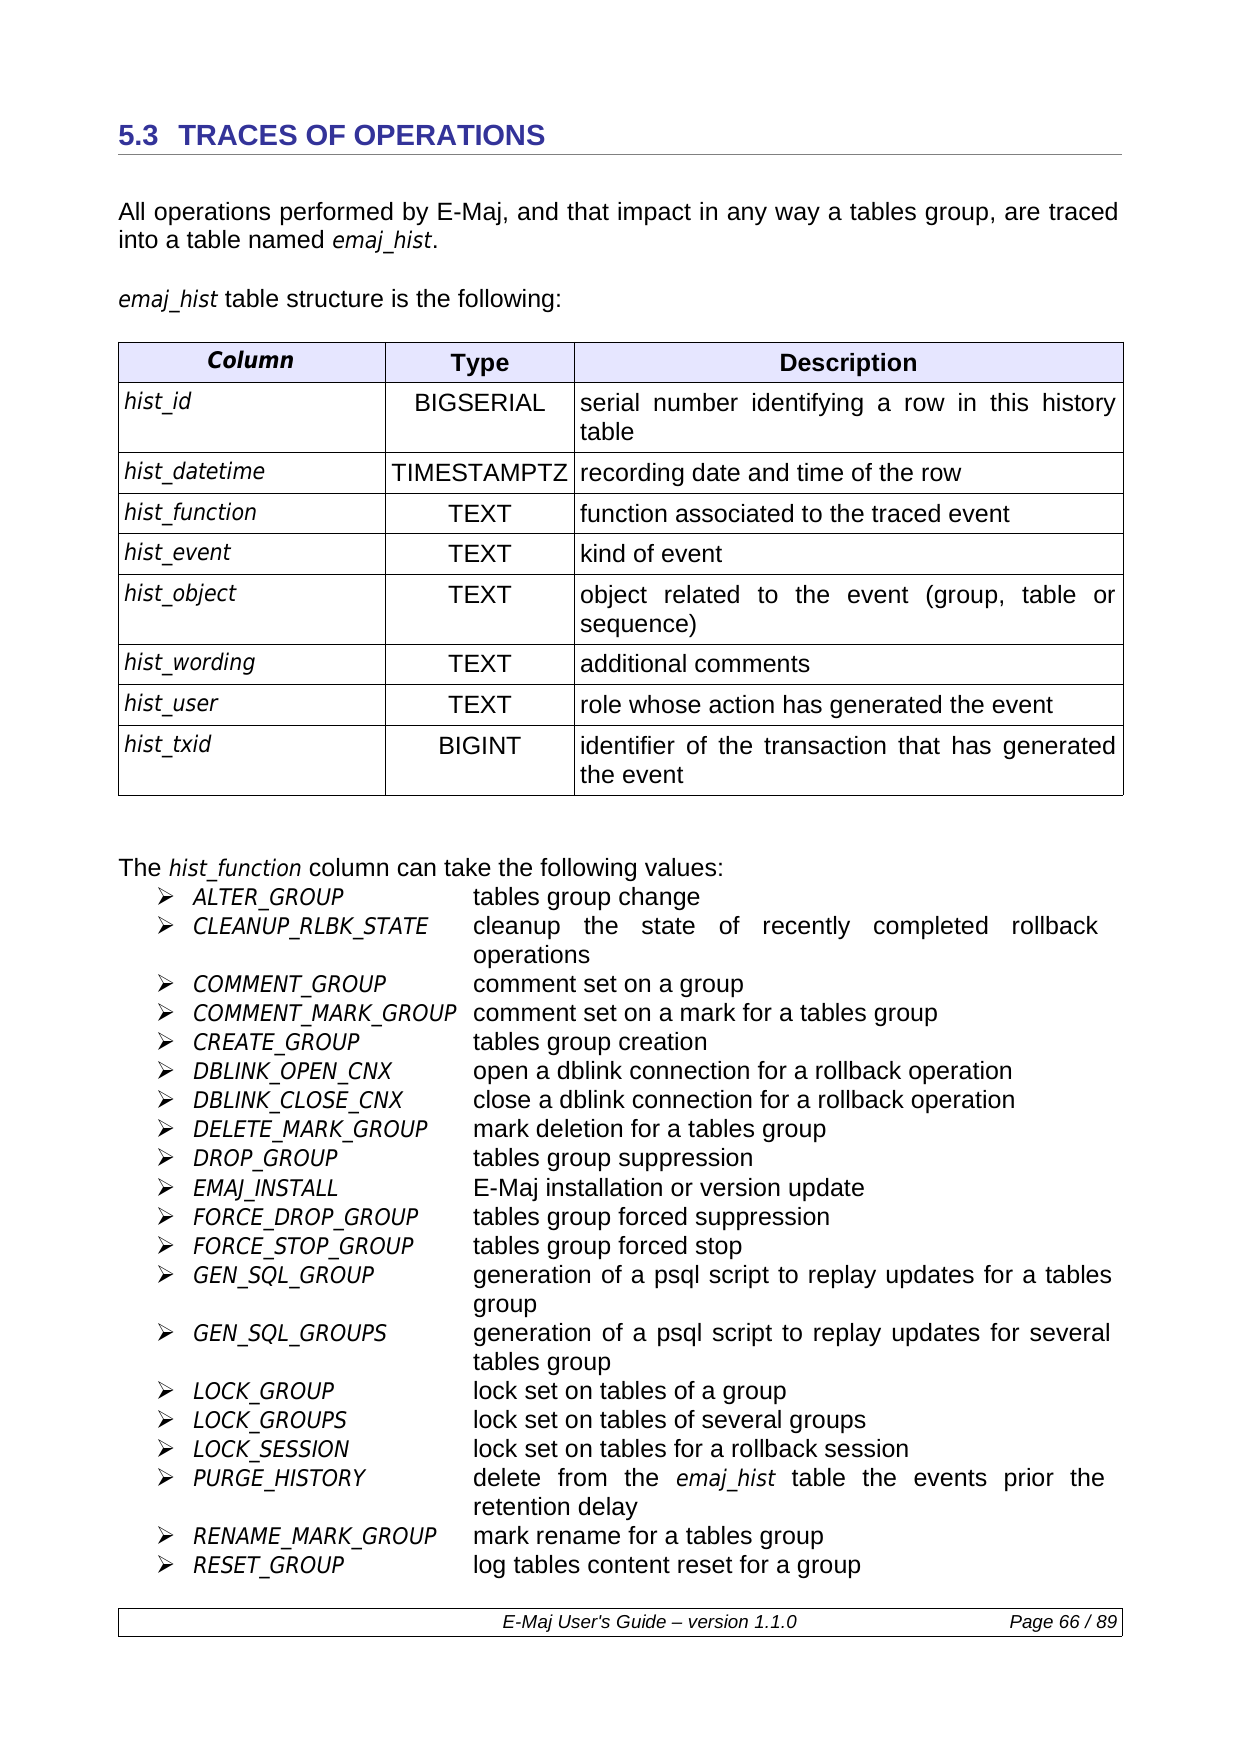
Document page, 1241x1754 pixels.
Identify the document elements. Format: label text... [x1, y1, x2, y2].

table_cell hist_user [119, 685, 385, 725]
list GEN_SQL_GROUPS generation of a psql script to replay updates for several tables group [156, 1318, 1122, 1376]
list DROP_GROUP tables group suppression [156, 1143, 1122, 1172]
table_cell TEXT [386, 575, 574, 643]
list FORCE_DROP_GROUP tables group forced suppression [156, 1201, 1122, 1231]
list COMMENT_MARK_GROUP comment set on a mark for a tables group [156, 998, 1122, 1027]
table_cell role whose action has generated the event [575, 685, 1123, 725]
table_cell hist_object [119, 575, 385, 643]
text The hist_function column can take the following values: [118, 853, 1122, 882]
table_cell TEXT [386, 494, 574, 533]
list DBLINK_CLOSE_CNX close a dblink connection for a rollback operation [156, 1085, 1122, 1114]
text All operations performed by E-Maj, and that impact in any way a tables group, are traced into a table named emaj_hist. [118, 196, 1122, 254]
table_cell BIGINT [386, 726, 574, 794]
table_header Description [575, 343, 1123, 382]
table_cell kind of event [575, 534, 1123, 574]
table_cell TEXT [386, 685, 574, 725]
list DELETE_MARK_GROUP mark deletion for a tables group [156, 1114, 1122, 1143]
list RENAME_MARK_GROUP mark rename for a tables group [156, 1521, 1122, 1550]
subtitle Traces of operations [118, 118, 1122, 154]
table_cell hist_txid [119, 726, 385, 794]
table_cell TIMESTAMPTZ [386, 453, 574, 493]
table_header Type [386, 343, 574, 382]
list GEN_SQL_GROUP generation of a psql script to replay updates for a tables group [156, 1259, 1122, 1318]
table_cell function associated to the traced event [575, 494, 1123, 533]
list COMMENT_GROUP comment set on a group [156, 969, 1122, 998]
list LOCK_SESSION lock set on tables for a rollback session [156, 1434, 1122, 1463]
text emaj_hist table structure is the following: [118, 283, 1122, 313]
table_header Column [119, 343, 385, 382]
table_cell TEXT [386, 645, 574, 684]
list CREATE_GROUP tables group creation [156, 1027, 1122, 1056]
table_cell TEXT [386, 534, 574, 574]
table_cell BIGSERIAL [386, 383, 574, 452]
list LOCK_GROUP lock set on tables of a group [156, 1376, 1122, 1405]
table_cell recording date and time of the row [575, 453, 1123, 493]
list EMAJ_INSTALL E-Maj installation or version update [156, 1172, 1122, 1201]
table_cell identifier of the transaction that has generated the event [575, 726, 1123, 794]
table_cell hist_id [119, 383, 385, 452]
list LOCK_GROUPS lock set on tables of several groups [156, 1405, 1122, 1434]
table_cell object related to the event (group, table or sequence) [575, 575, 1123, 643]
table_cell serial number identifying a row in this history table [575, 383, 1123, 452]
table_cell hist_datetime [119, 453, 385, 493]
list DBLINK_OPEN_CNX open a dblink connection for a rollback operation [156, 1056, 1122, 1085]
table_cell hist_event [119, 534, 385, 574]
table_cell additional comments [575, 645, 1123, 684]
list ALTER_GROUP tables group change [156, 882, 1122, 911]
table_cell hist_wording [119, 645, 385, 684]
list PURGE_HISTORY delete from the emaj_hist table the events prior the retention delay [156, 1463, 1122, 1521]
list CLEANUP_RLBK_STATE cleanup the state of recently completed rollback operations [156, 911, 1122, 969]
table_cell hist_function [119, 494, 385, 533]
list FORCE_STOP_GROUP tables group forced stop [156, 1231, 1122, 1259]
list RESET_GROUP log tables content reset for a group [156, 1550, 1122, 1579]
